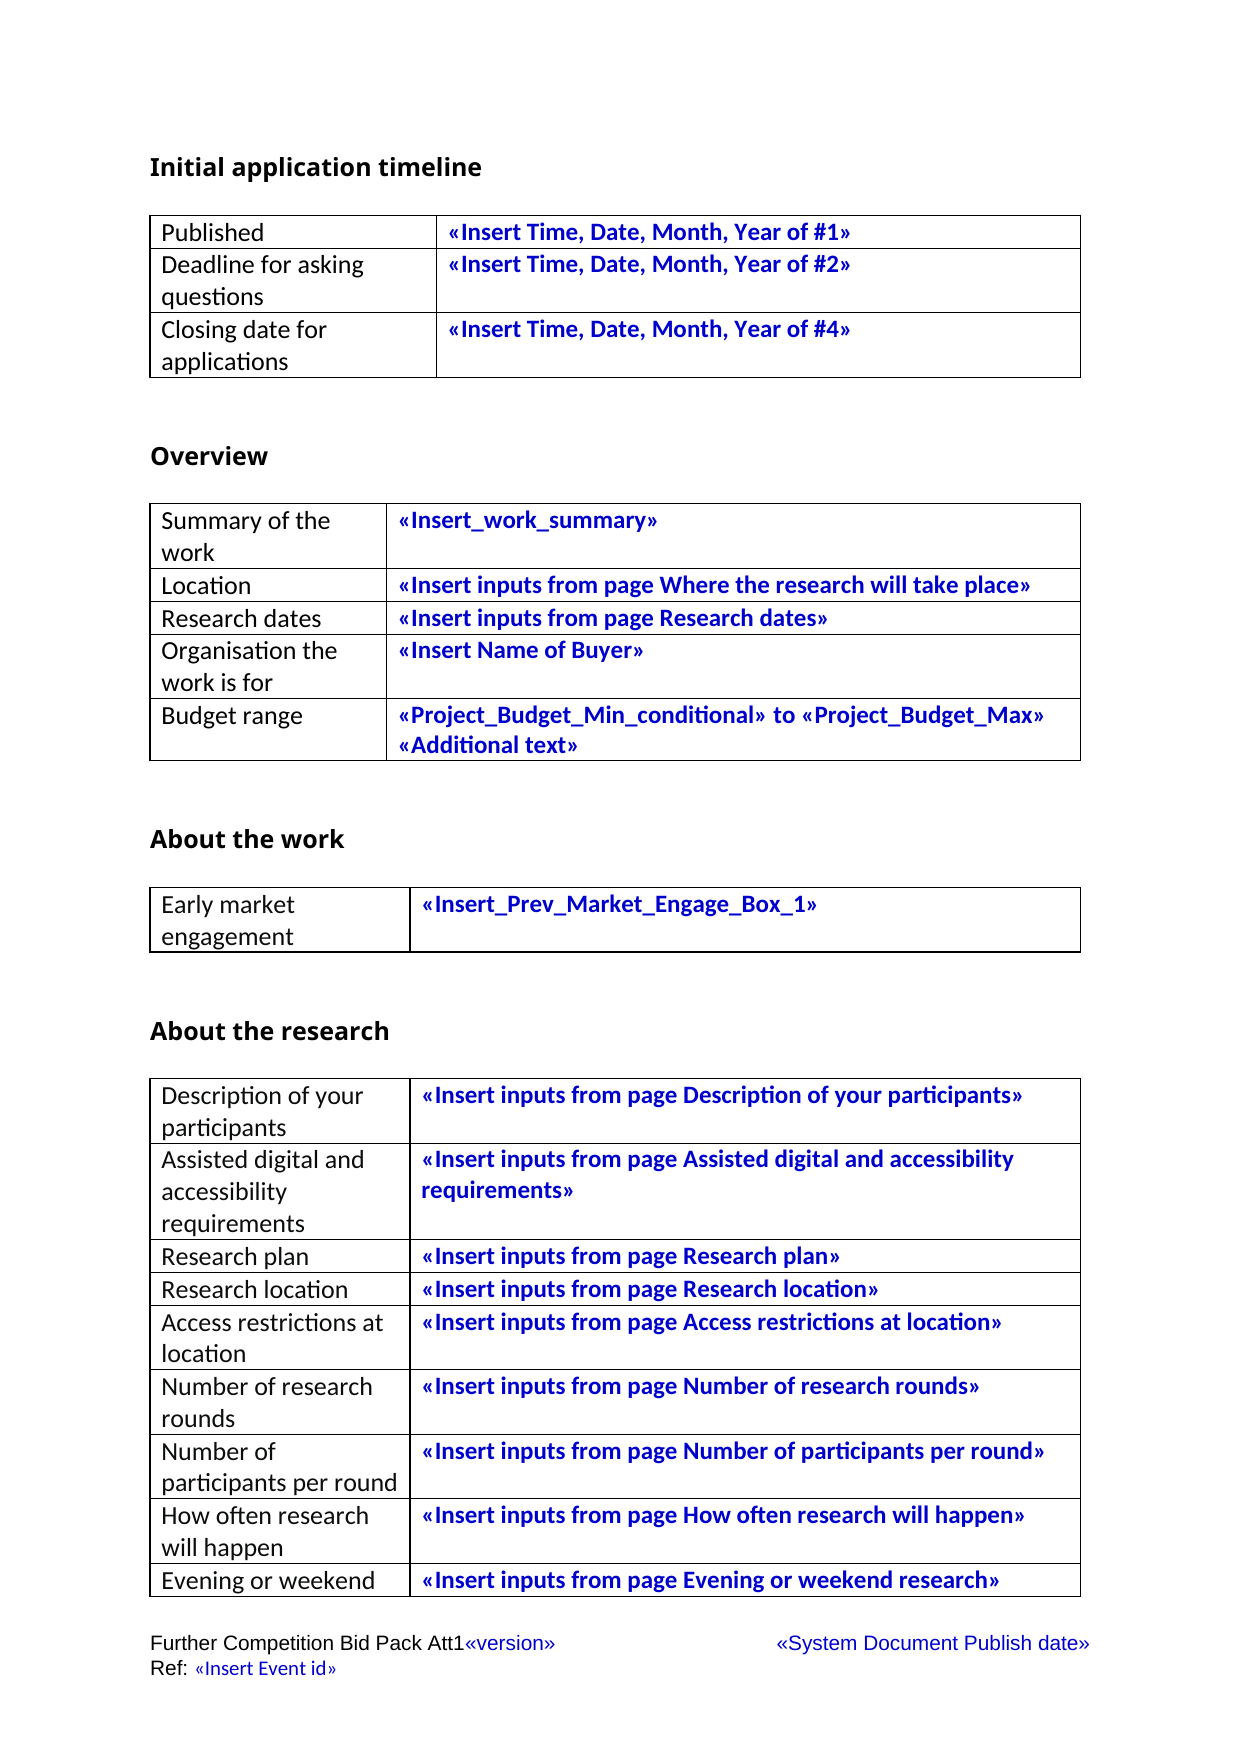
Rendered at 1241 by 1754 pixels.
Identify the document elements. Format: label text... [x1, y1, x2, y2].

table_cell «Insert inputs from page Evening or weekend research» [411, 1564, 1080, 1596]
table_cell «Insert Time, Date, Month, Year of #4» [437, 313, 1080, 377]
text About the research [150, 1013, 1090, 1047]
table_cell Deadline for asking questions [151, 249, 436, 312]
table_cell Research dates [151, 602, 386, 633]
table_header «Insert_Prev_Market_Engage_Box_1» [411, 888, 1080, 951]
table_cell «Insert inputs from page Research location» [411, 1273, 1080, 1304]
text Initial application timeline [150, 150, 1090, 184]
table_header «Insert_work_summary» [387, 504, 1080, 568]
table_cell «Insert inputs from page Where the research will take place» [387, 569, 1080, 601]
table_cell «Insert inputs from page Research plan» [411, 1240, 1080, 1272]
table_cell Evening or weekend [151, 1564, 409, 1596]
table_cell «Insert Time, Date, Month, Year of #2» [437, 249, 1080, 312]
table_cell «Insert inputs from page Assisted digital and accessibility requirements» [411, 1144, 1080, 1239]
table_cell «Insert Name of Buyer» [387, 635, 1080, 698]
table_header Published [151, 216, 436, 247]
text Overview [150, 439, 1090, 473]
table_cell Research location [151, 1273, 409, 1304]
table_cell «Insert inputs from page How often research will happen» [411, 1499, 1080, 1563]
table_header Summary of the work [151, 504, 386, 568]
table_cell Organisation the work is for [151, 635, 386, 698]
table_header «Insert Time, Date, Month, Year of #1» [437, 216, 1080, 247]
table_cell «Insert inputs from page Research dates» [387, 602, 1080, 633]
table_cell Assisted digital and accessibility requirements [151, 1144, 409, 1239]
table_cell Number of research rounds [151, 1370, 409, 1434]
table_cell Number of participants per round [151, 1435, 409, 1498]
table_cell Budget range [151, 699, 386, 760]
table_cell Access restrictions at location [151, 1306, 409, 1369]
table_cell How often research will happen [151, 1499, 409, 1563]
table_cell Research plan [151, 1240, 409, 1272]
table_cell «Insert inputs from page Access restrictions at location» [411, 1306, 1080, 1369]
text About the work [150, 822, 1090, 856]
table_cell «Project_Budget_Min_conditional» to «Project_Budget_Max» «Additional text» [387, 699, 1080, 760]
table_cell «Insert inputs from page Number of participants per round» [411, 1435, 1080, 1498]
table_header «Insert inputs from page Description of your participants» [411, 1079, 1080, 1143]
table_header Description of your participants [151, 1079, 409, 1143]
table_header Early market engagement [151, 888, 409, 951]
table_cell Closing date for applications [151, 313, 436, 377]
table_cell «Insert inputs from page Number of research rounds» [411, 1370, 1080, 1434]
table_cell Location [151, 569, 386, 601]
